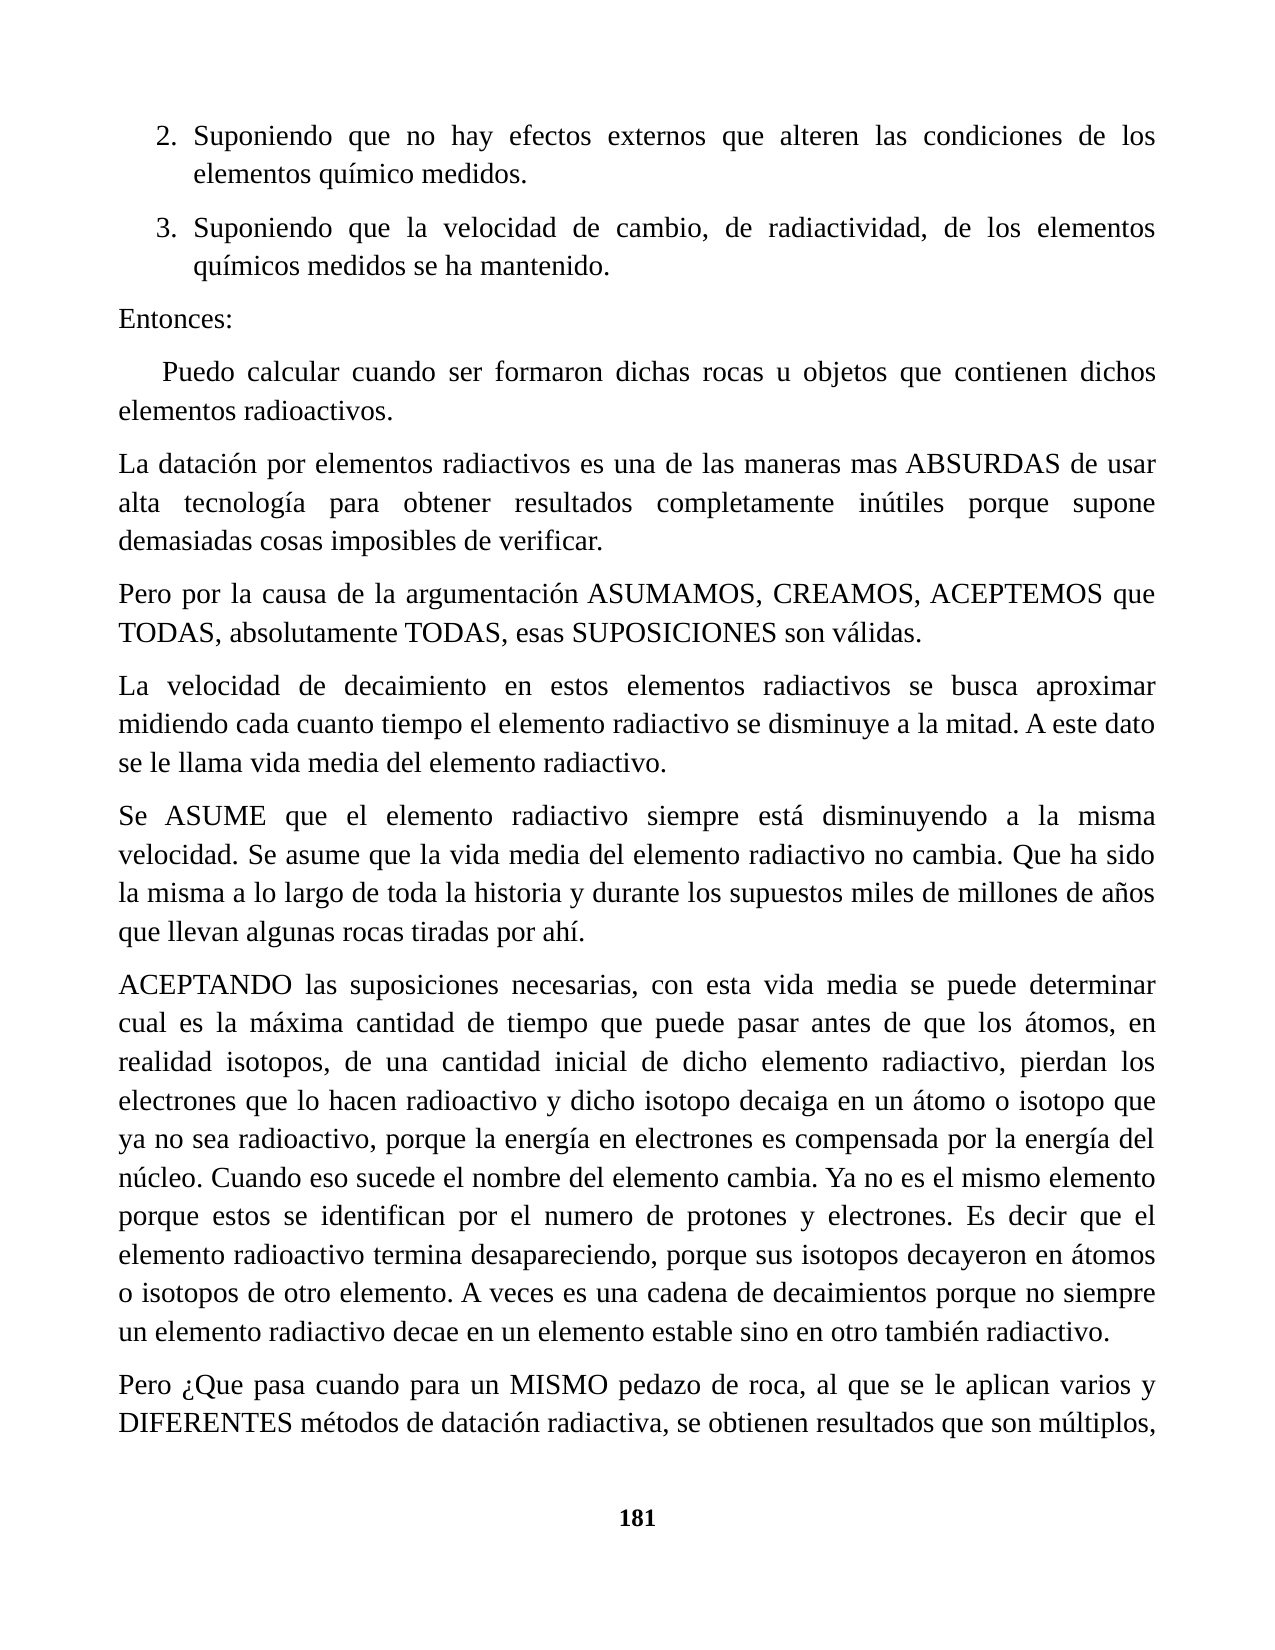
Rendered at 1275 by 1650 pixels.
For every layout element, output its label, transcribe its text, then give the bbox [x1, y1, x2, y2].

text Puedo calcular cuando ser formaron dichas rocas u objetos que contienen dichos elementos radioactivos. [118, 354, 1157, 427]
text ACEPTANDO las suposiciones necesarias, con esta vida media se puede determinar cual es la máxima cantidad de tiempo que puede pasar antes de que los átomos, en realidad isotopos, de una cantidad inicial de dicho elemento radiactivo, pierdan los electrones que lo hacen radioactivo y dicho isotopo decaiga en un átomo o isotopo que ya no sea radioactivo, porque la energía en electrones es compensada por la energía del núcleo. Cuando eso sucede el nombre del elemento cambia. Ya no es el mismo elemento porque estos se identifican por el numero de protones y electrones. Es decir que el elemento radioactivo termina desapareciendo, porque sus isotopos decayeron en átomos o isotopos de otro elemento. A veces es una cadena de decaimientos porque no siempre un elemento radiactivo decae en un elemento estable sino en otro también radiactivo. [118, 967, 1157, 1347]
text Pero por la causa de la argumentación ASUMAMOS, CREAMOS, ACEPTEMOS que TODAS, absolutamente TODAS, esas SUPOSICIONES son válidas. [118, 576, 1157, 648]
text Se ASUME que el elemento radiactivo siempre está disminuyendo a la misma velocidad. Se asume que la vida media del elemento radiactivo no cambia. Que ha sido la misma a lo largo de toda la historia y durante los supuestos miles de millones de años que llevan algunas rocas tiradas por ahí. [118, 798, 1157, 947]
text La velocidad de decaimiento en estos elementos radiactivos se busca aproximar midiendo cada cuanto tiempo el elemento radiactivo se disminuye a la mitad. A este dato se le llama vida media del elemento radiactivo. [118, 668, 1157, 779]
list Suponiendo que la velocidad de cambio, de radiactividad, de los elementos químicos medidos se ha mantenido. [156, 210, 1157, 282]
text Pero ¿Que pasa cuando para un MISMO pedazo de roca, al que se le aplican varios y DIFERENTES métodos de datación radiactiva, se obtienen resultados que son múltiplos, [118, 1367, 1157, 1439]
text Entonces: [118, 301, 1157, 335]
list Suponiendo que no hay efectos externos que alteren las condiciones de los elementos químico medidos. [156, 118, 1157, 190]
text La datación por elementos radiactivos es una de las maneras mas ABSURDAS de usar alta tecnología para obtener resultados completamente inútiles porque supone demasiadas cosas imposibles de verificar. [118, 446, 1157, 557]
